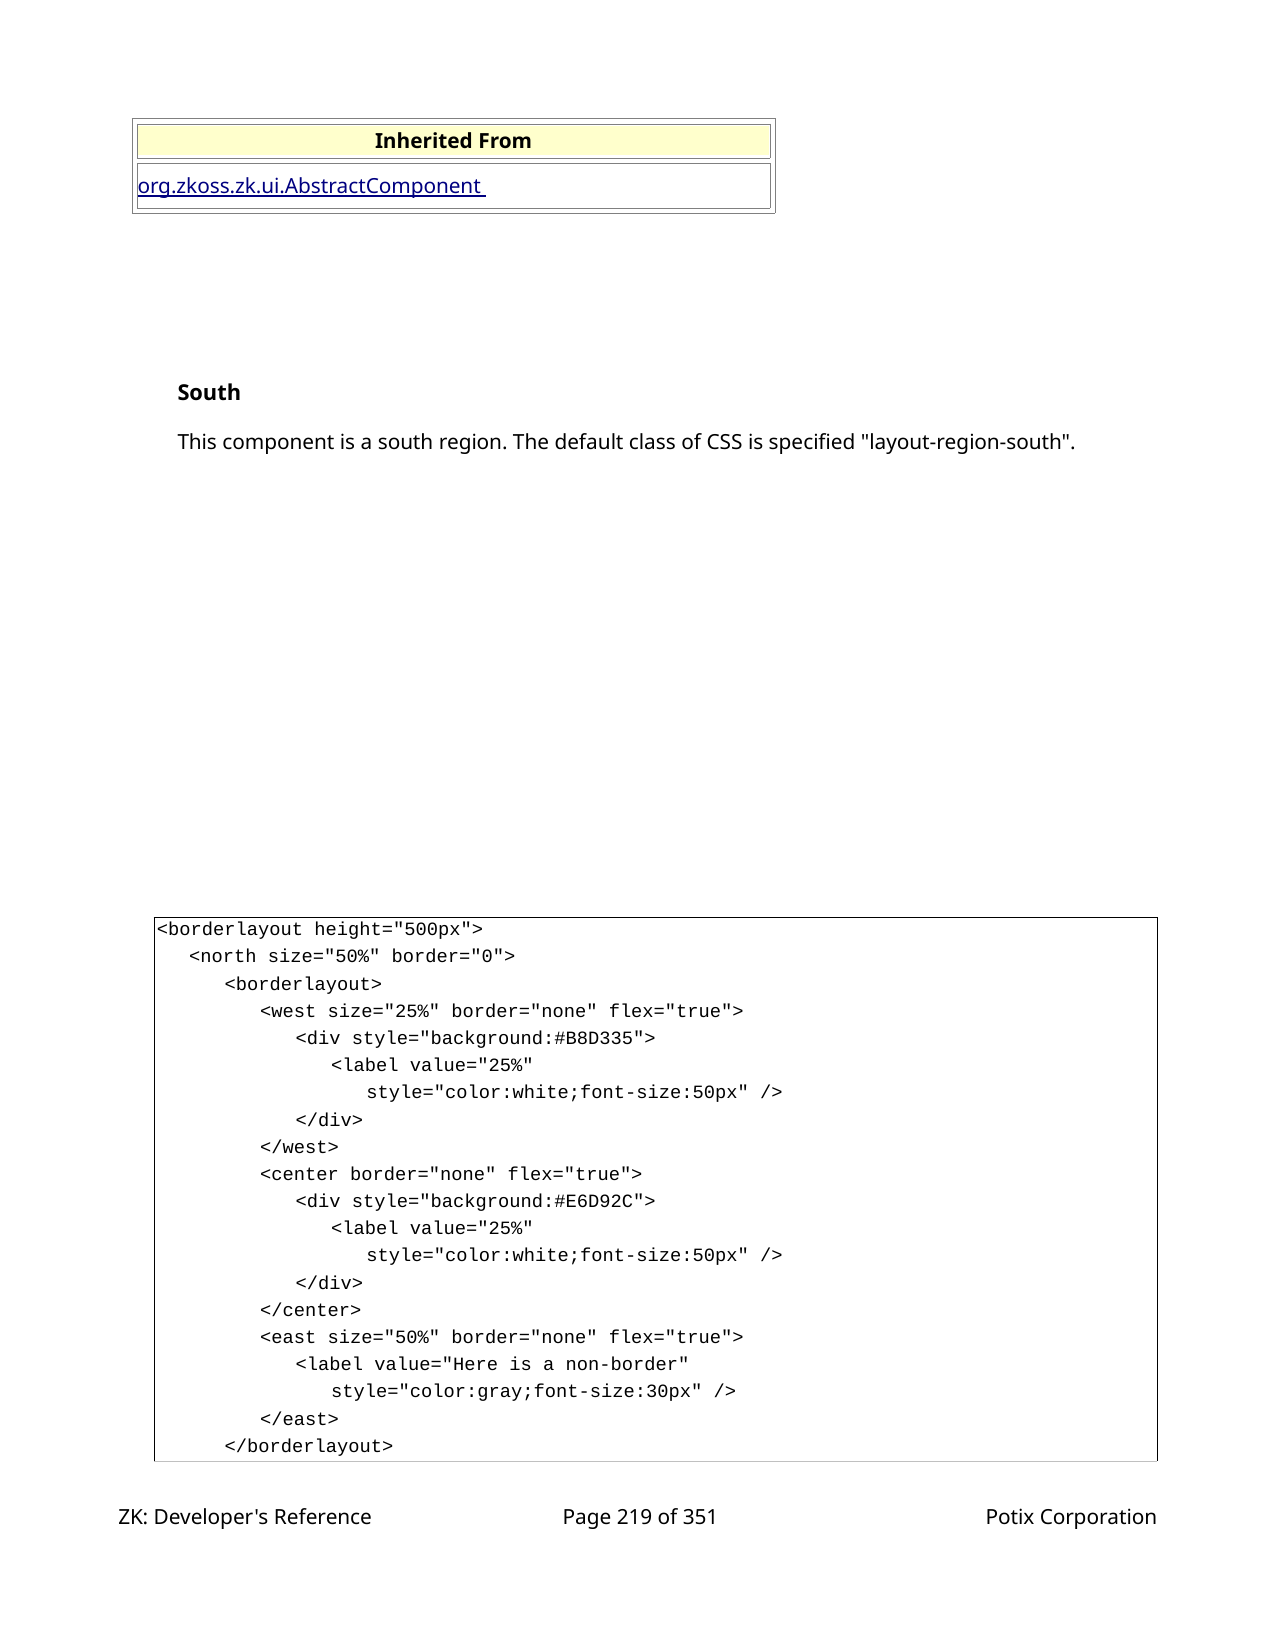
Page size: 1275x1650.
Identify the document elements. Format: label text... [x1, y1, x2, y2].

text <div style="background:#B8D335"> [155, 1026, 1157, 1050]
text <label value="25%" [155, 1216, 1157, 1240]
text <borderlayout> [155, 971, 1157, 996]
subtitle South [177, 377, 1157, 407]
text <east size="50%" border="none" flex="true"> [155, 1325, 1157, 1349]
table_cell org.zkoss.zk.ui.AbstractComponent [134, 158, 772, 207]
text <west size="25%" border="none" flex="true"> [155, 999, 1157, 1023]
text This component is a south region. The default class of CSS is specified "layout-region-south". [177, 427, 1157, 456]
text </center> [155, 1298, 1157, 1322]
text </borderlayout> [155, 1434, 1157, 1461]
text </west> [155, 1134, 1157, 1159]
text <label value="25%" [155, 1053, 1157, 1077]
text </div> [155, 1271, 1157, 1295]
text <borderlayout height="500px"> [155, 918, 1157, 941]
table_header Inherited From [134, 119, 772, 158]
text <div style="background:#E6D92C"> [155, 1189, 1157, 1213]
text <north size="50%" border="0"> [155, 944, 1157, 968]
text style="color:white;font-size:50px" /> [155, 1080, 1157, 1104]
text style="color:white;font-size:50px" /> [155, 1243, 1157, 1268]
text <label value="Here is a non-border" [155, 1352, 1157, 1376]
text </east> [155, 1406, 1157, 1431]
text </div> [155, 1107, 1157, 1132]
text <center border="none" flex="true"> [155, 1162, 1157, 1186]
text style="color:gray;font-size:30px" /> [155, 1379, 1157, 1403]
